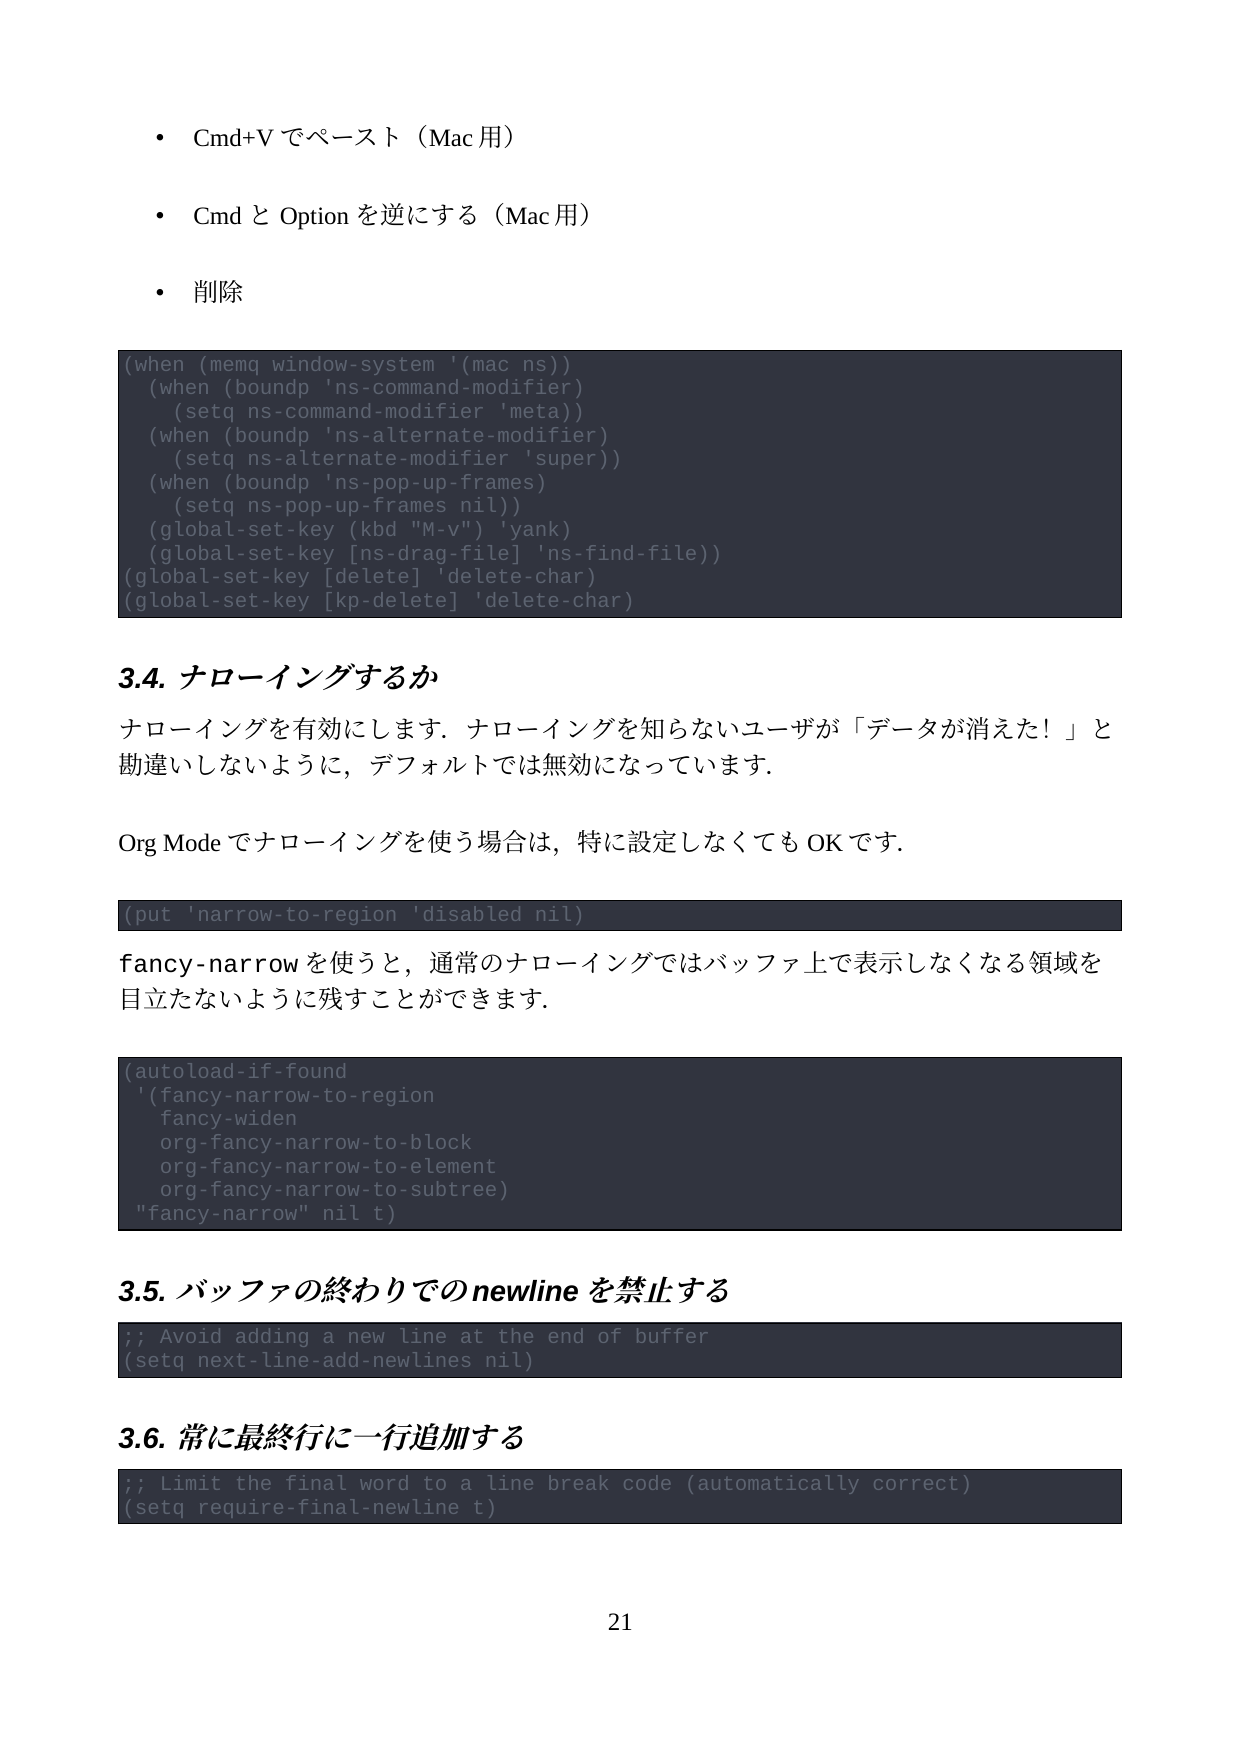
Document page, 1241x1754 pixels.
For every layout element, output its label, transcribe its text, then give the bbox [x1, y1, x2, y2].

text (setq next-line-add-newlines nil) [119, 1346, 1121, 1377]
subtitle 常に最終行に一行追加する [118, 1415, 1122, 1457]
text (setq ns-alternate-modifier 'super)) [119, 444, 1121, 468]
text (setq require-final-newline t) [119, 1493, 1121, 1523]
text (global-set-key [delete] 'delete-char) [119, 562, 1121, 586]
subtitle ナローイングするか [118, 655, 1122, 697]
list 削除 [156, 272, 1122, 337]
text (autoload-if-found [119, 1058, 1121, 1081]
text Org Mode でナローイングを使う場合は，特に設定しなくてもOKです． [118, 823, 1122, 887]
text (when (boundp 'ns-command-modifier) [119, 373, 1121, 397]
text "fancy-narrow" nil t) [119, 1199, 1121, 1229]
text fancy-widen [119, 1104, 1121, 1128]
text (when (boundp 'ns-alternate-modifier) [119, 421, 1121, 444]
text org-fancy-narrow-to-element [119, 1152, 1121, 1175]
text (setq ns-command-modifier 'meta)) [119, 397, 1121, 421]
list Cmd と Option を逆にする（Mac用） [156, 195, 1122, 260]
text ;; Limit the final word to a line break code (automatically correct) [119, 1470, 1121, 1493]
text (global-set-key [kp-delete] 'delete-char) [119, 586, 1121, 617]
text (global-set-key (kbd "M-v") 'yank) [119, 515, 1121, 539]
text (put 'narrow-to-region 'disabled nil) [119, 901, 1121, 930]
text (global-set-key [ns-drag-file] 'ns-find-file)) [119, 539, 1121, 562]
text (when (memq window-system '(mac ns)) [119, 351, 1121, 373]
subtitle バッファの終わりでのnewlineを禁止する [118, 1268, 1122, 1310]
text ;; Avoid adding a new line at the end of buffer [119, 1324, 1121, 1346]
text org-fancy-narrow-to-block [119, 1128, 1121, 1152]
text (setq ns-pop-up-frames nil)) [119, 492, 1121, 515]
text org-fancy-narrow-to-subtree) [119, 1175, 1121, 1199]
list Cmd+V でペースト（Mac用） [156, 118, 1122, 183]
text fancy-narrow を使うと，通常のナローイングではバッファ上で表示しなくなる領域を目立たないように残すことができます． [118, 944, 1122, 1045]
text '(fancy-narrow-to-region [119, 1081, 1121, 1104]
text (when (boundp 'ns-pop-up-frames) [119, 468, 1121, 492]
text ナローイングを有効にします．ナローイングを知らないユーザが「データが消えた！」と勘違いしないように，デフォルトでは無効になっています． [118, 709, 1122, 810]
